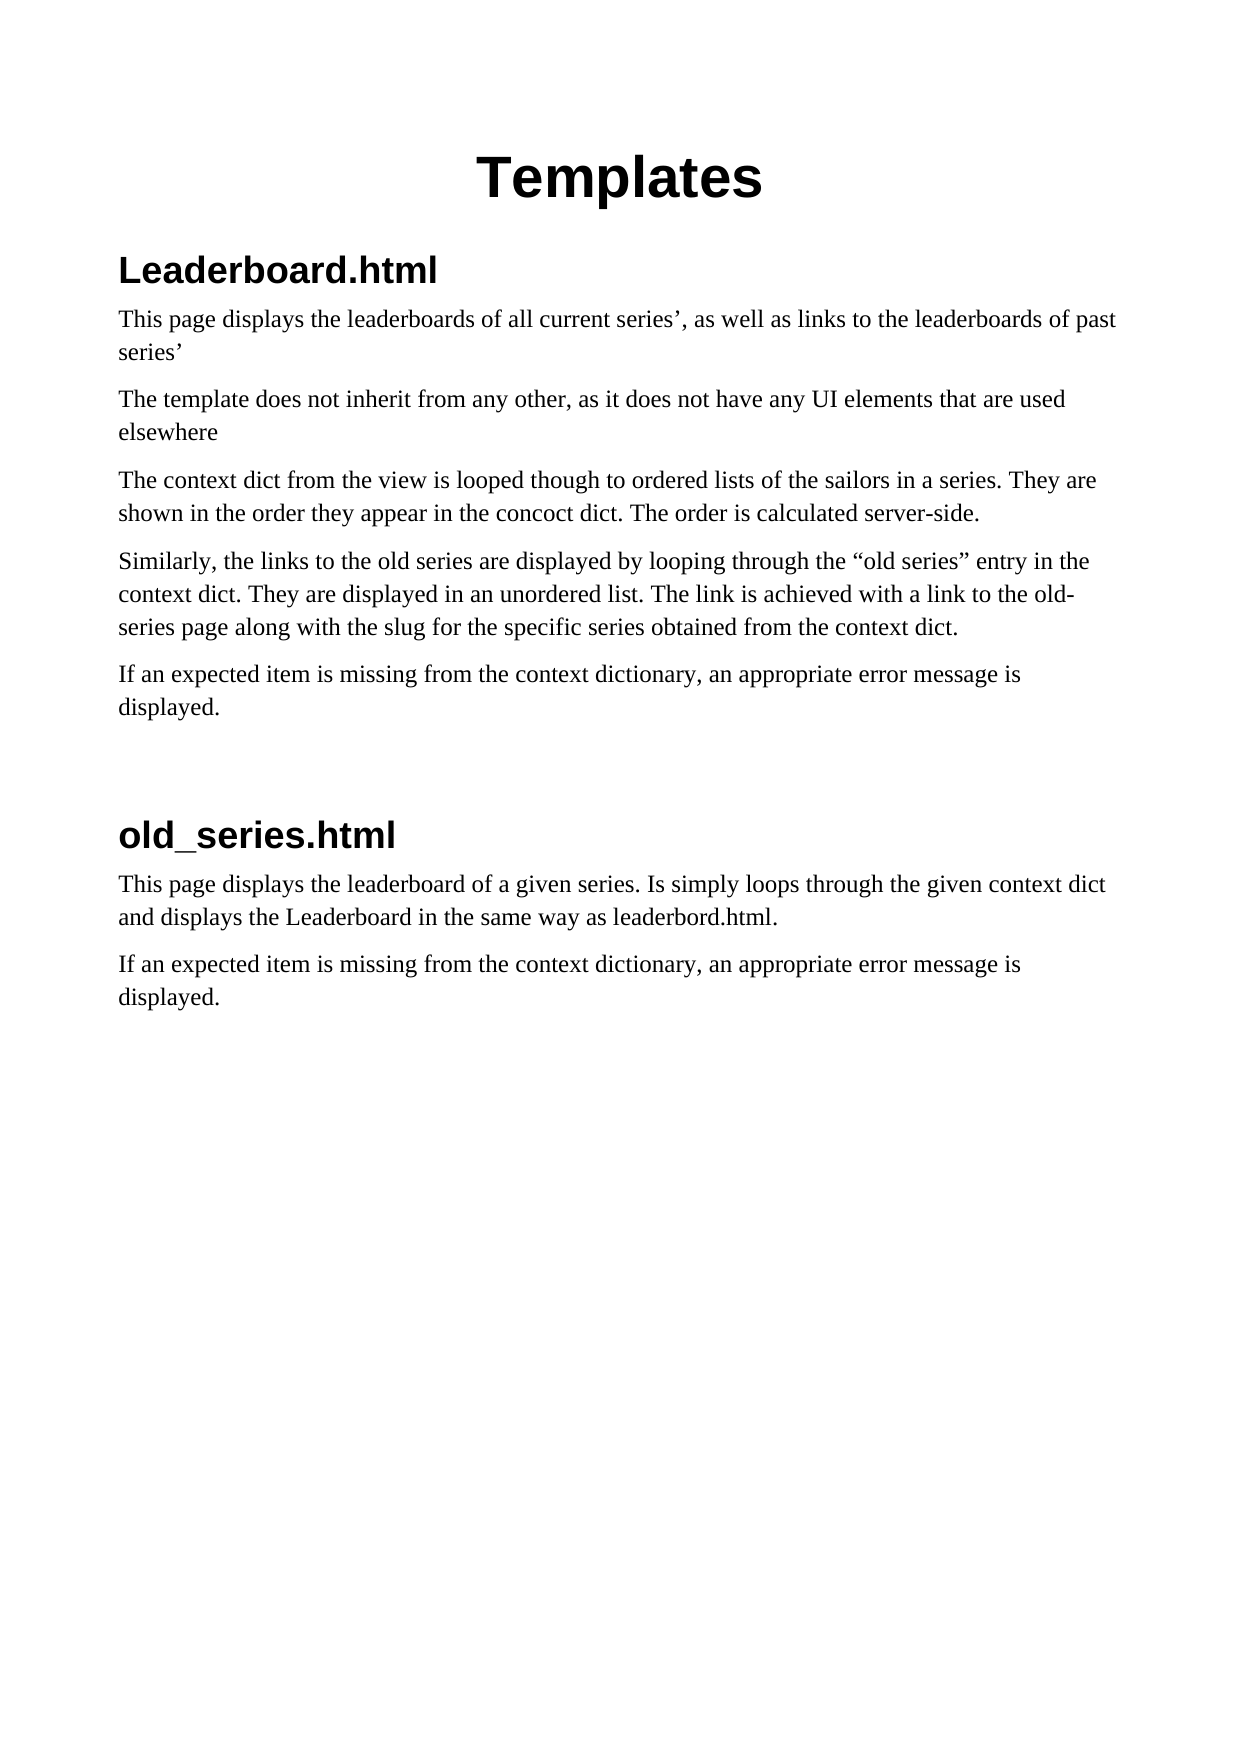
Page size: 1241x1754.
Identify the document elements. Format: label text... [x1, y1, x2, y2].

subtitle Leaderboard.html [118, 248, 1122, 291]
text The template does not inherit from any other, as it does not have any UI elements that are used elsewhere [118, 384, 1122, 446]
title Templates [118, 143, 1122, 210]
subtitle old_series.html [118, 813, 1122, 856]
text This page displays the leaderboard of a given series. Is simply loops through the given context dict and displays the Leaderboard in the same way as leaderbord.html. [118, 869, 1122, 931]
text If an expected item is missing from the context dictionary, an appropriate error message is displayed. [118, 659, 1122, 721]
text The context dict from the view is looped though to ordered lists of the sailors in a series. They are shown in the order they appear in the concoct dict. The order is calculated server-side. [118, 465, 1122, 527]
text This page displays the leaderboards of all current series’, as well as links to the leaderboards of past series’ [118, 304, 1122, 366]
text If an expected item is missing from the context dictionary, an appropriate error message is displayed. [118, 949, 1122, 1011]
text Similarly, the links to the old series are displayed by looping through the “old series” entry in the context dict. They are displayed in an unordered list. The link is achieved with a link to the old-series page along with the slug for the specific series obtained from the context dict. [118, 546, 1122, 641]
